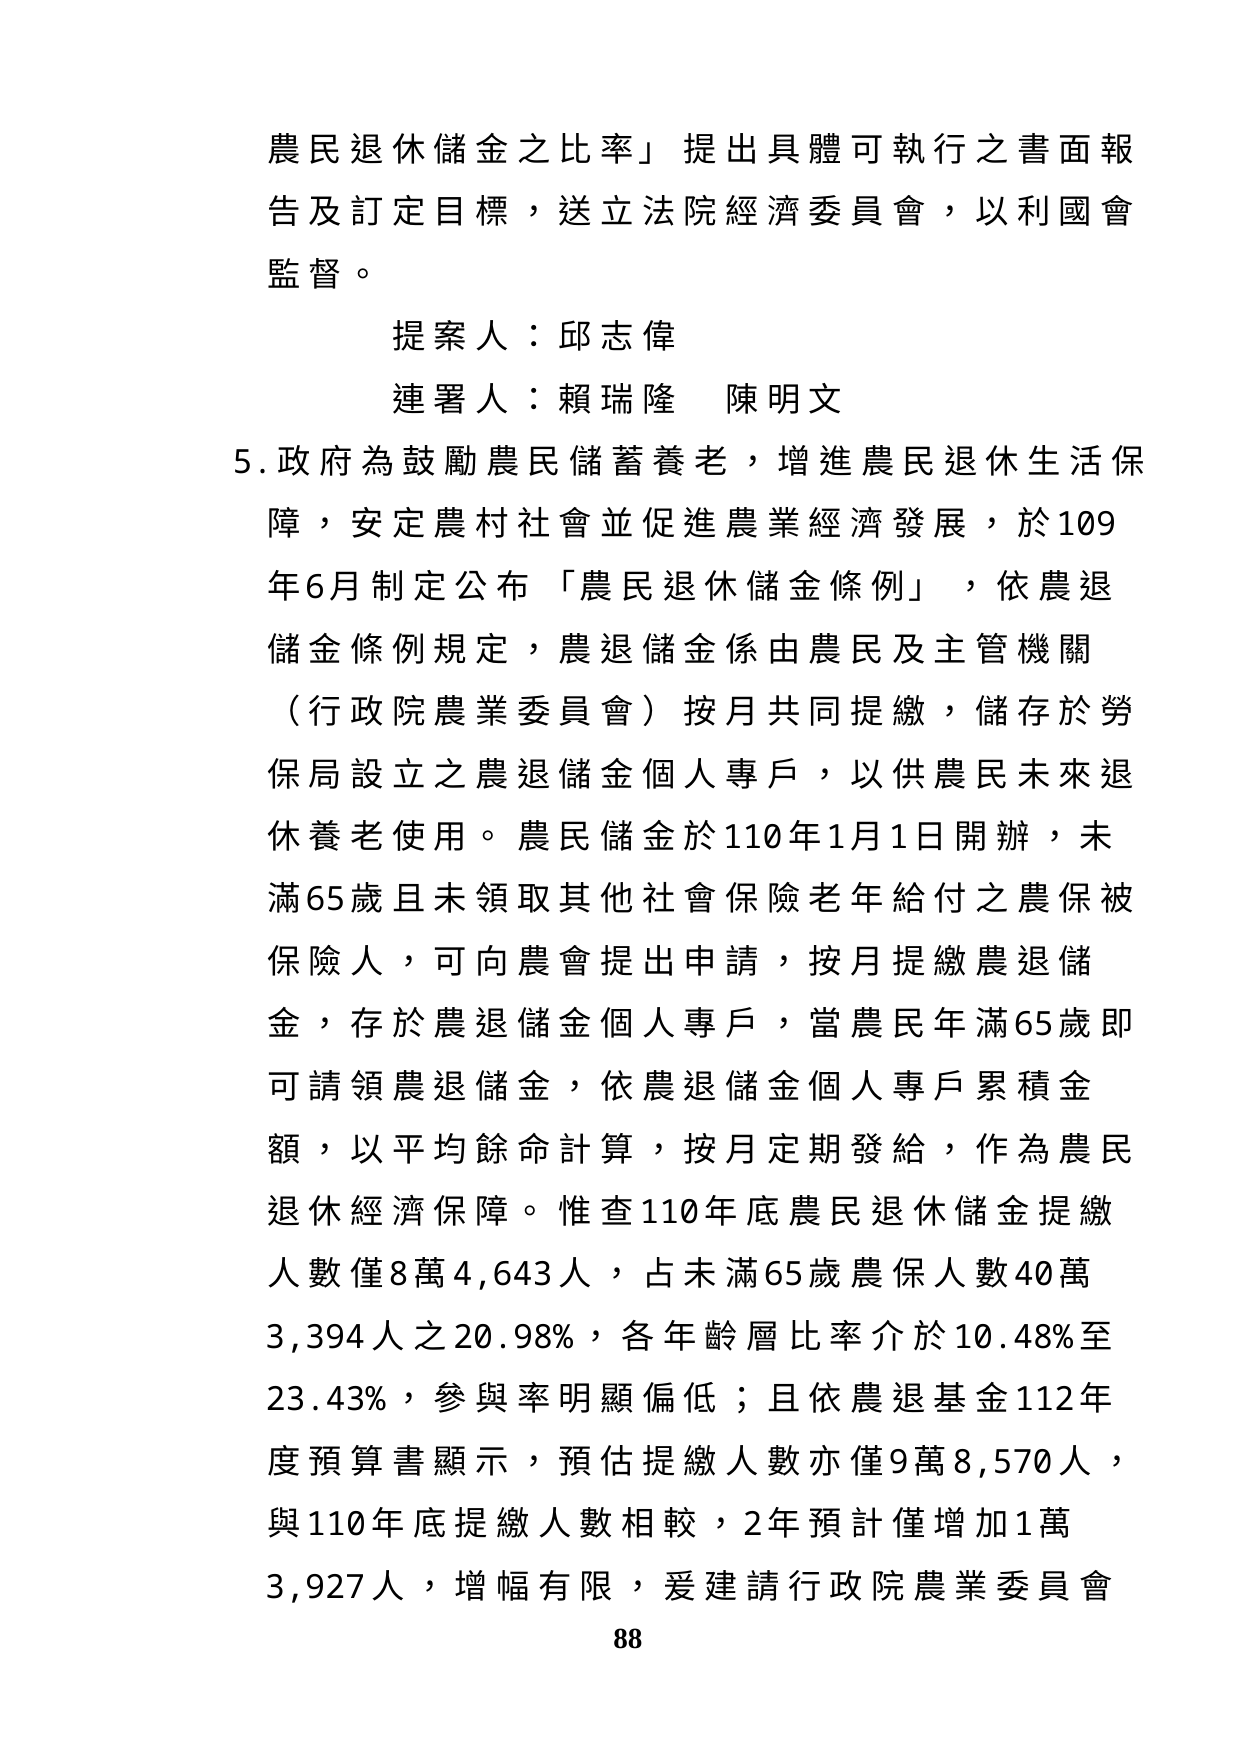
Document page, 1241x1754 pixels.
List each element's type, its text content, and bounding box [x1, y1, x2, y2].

text 連署人：賴瑞隆 陳明文 [385, 355, 1044, 417]
text 提案人：邱志偉 [384, 292, 1044, 355]
text 5.政府為鼓勵農民儲蓄養老，增進農民退休生活保障，安定農村社會並促進農業經濟發展，於109年6月制定公布「農民退休儲金條例」，依農退儲金條例規定，農退儲金係由農民及主管機關（行政院農業委員會）按月共同提繳，儲存於勞保局設立之農退儲金個人專戶，以供農民未來退休養老使用。農民儲金於110年1月1日開辦，未滿65歲且未領取其他社會保險老年給付之農保被保險人，可向農會提出申請，按月提繳農退儲金，存於農退儲金個人專戶，當農民年滿65歲即可請領農退儲金，依農退儲金個人專戶累積金額，以平均餘命計算，按月定期發給，作為農民退休經濟保障。惟查110年底農民退休儲金提繳人數僅8萬4,643人，占未滿65歲農保人數40萬3,394人之20.98%，各年齡層比率介於10.48%至23.43%，參與率明顯偏低；且依農退基金112年度預算書顯示，預估提繳人數亦僅9萬8,570人，與110年底提繳人數相較，2年預計僅增加1萬3,927人，增幅有限，爰建請行政院農業委員會 [224, 417, 1148, 1605]
text 農民退休儲金之比率」提出具體可執行之書面報告及訂定目標，送立法院經濟委員會，以利國會監督。 [224, 105, 1148, 292]
